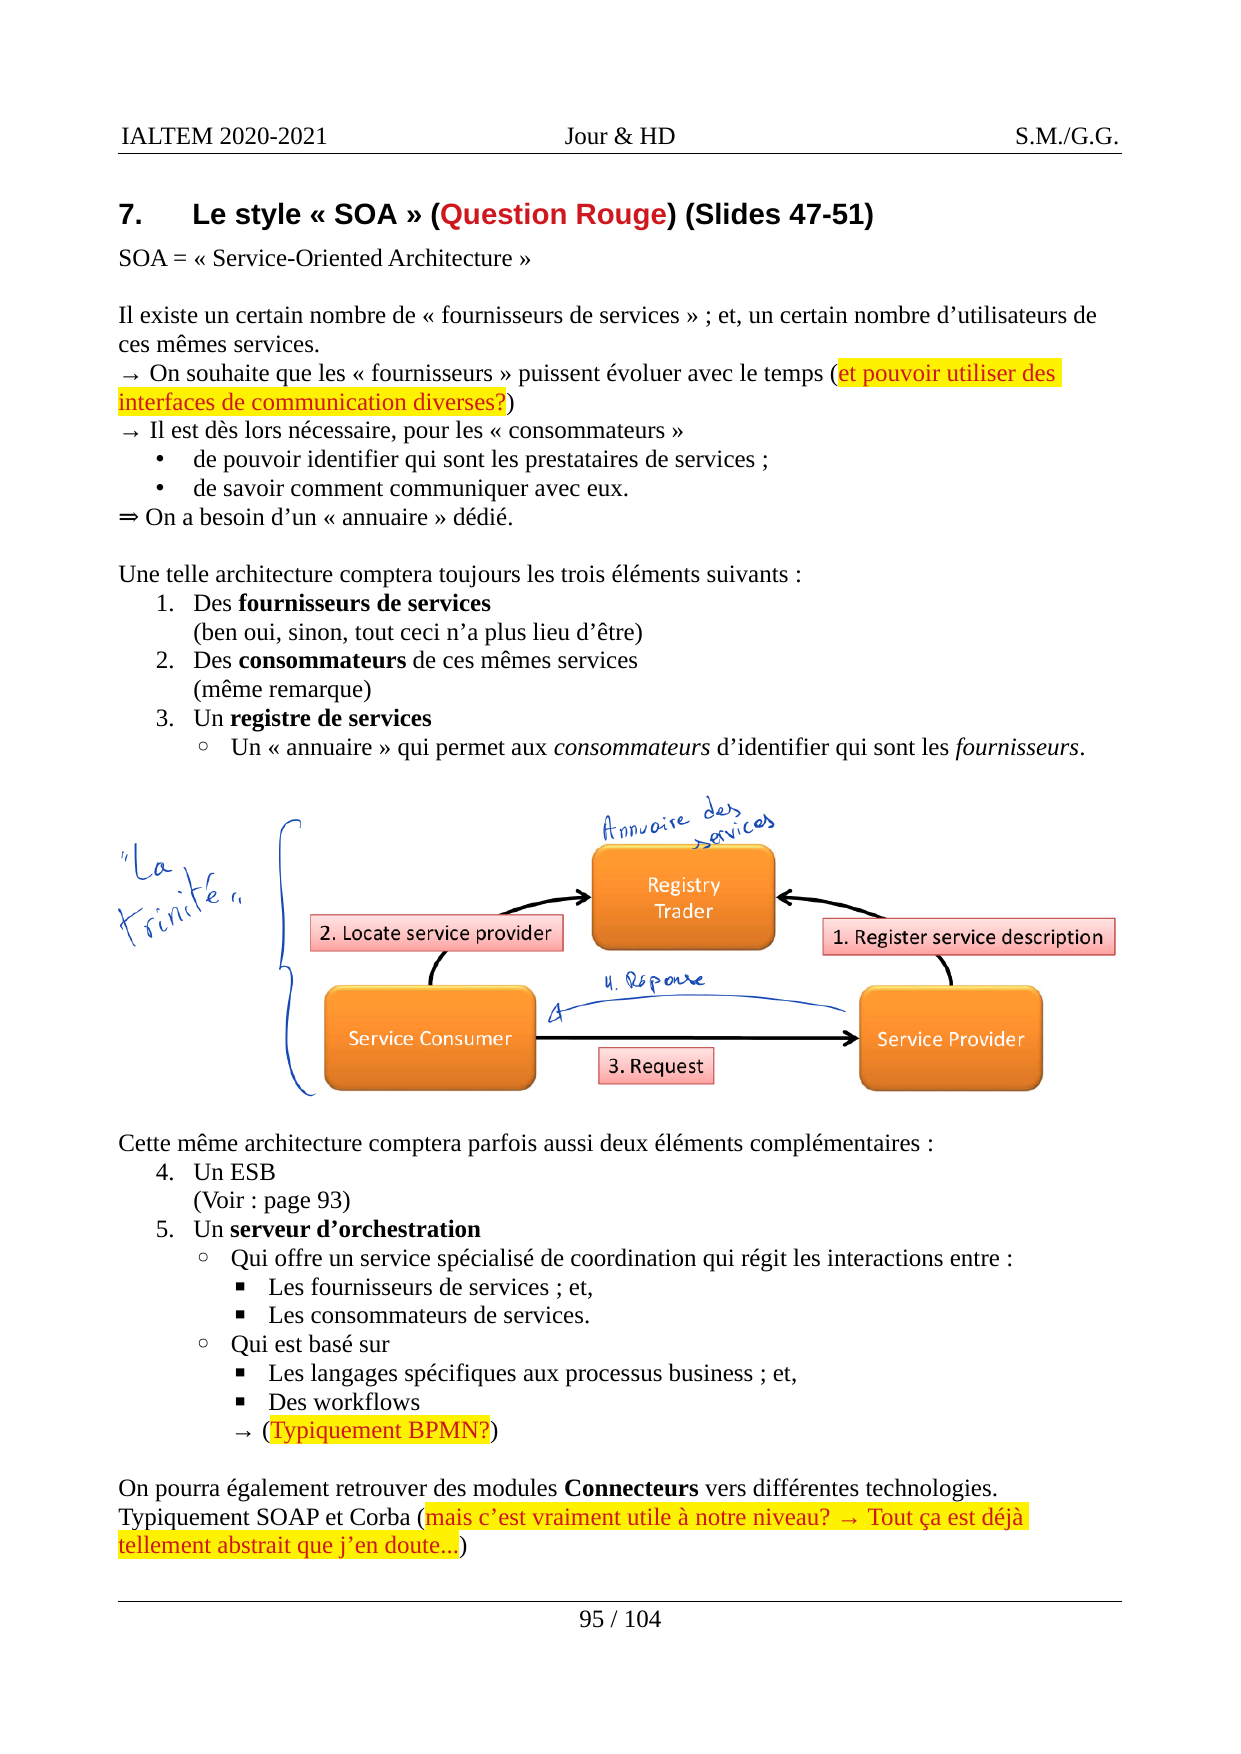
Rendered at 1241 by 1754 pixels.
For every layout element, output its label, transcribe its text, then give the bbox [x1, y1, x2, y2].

list Les fournisseurs de services ; et, [231, 1272, 1122, 1300]
list Des fournisseurs de services (ben oui, sinon, tout ceci n’a plus lieu d’être) [156, 588, 1122, 646]
list Un « annuaire » qui permet aux consommateurs d’identifier qui sont les fournisseurs. [193, 732, 1122, 761]
list Qui offre un service spécialisé de coordination qui régit les interactions entre : [193, 1243, 1122, 1272]
text On pourra également retrouver des modules Connecteurs vers différentes technologies. Typiquement SOAP et Corba (mais c’est vraiment utile à notre niveau? → Tout ça est déjà tellement abstrait que j’en doute...) [118, 1473, 1122, 1559]
text → Il est dès lors nécessaire, pour les « consommateurs » [118, 416, 1122, 444]
list Les consommateurs de services. [231, 1300, 1122, 1329]
text SOA = « Service-Oriented Architecture » [118, 243, 1122, 272]
list Des workflows [231, 1387, 1122, 1415]
list → (Typiquement BPMN?) [193, 1415, 1122, 1444]
list de savoir comment communiquer avec eux. [156, 473, 1122, 502]
list Un serveur d’orchestration [156, 1214, 1122, 1243]
text Il existe un certain nombre de « fournisseurs de services » ; et, un certain nombre d’utilisateurs de ces mêmes services. [118, 301, 1122, 358]
list Un registre de services [156, 703, 1122, 732]
list Un ESB (Voir : page 93) [156, 1157, 1122, 1214]
list de pouvoir identifier qui sont les prestataires de services ; [156, 444, 1122, 473]
text Une telle architecture comptera toujours les trois éléments suivants : [118, 559, 1122, 588]
text Cette même architecture comptera parfois aussi deux éléments complémentaires : [118, 1128, 1122, 1157]
subtitle Le style « SOA » (Question Rouge) (Slides 47-51) [118, 197, 1122, 231]
picture [118, 789, 1123, 1099]
list Les langages spécifiques aux processus business ; et, [231, 1358, 1122, 1387]
text ⇒ On a besoin d’un « annuaire » dédié. [118, 502, 1122, 531]
text → On souhaite que les « fournisseurs » puissent évoluer avec le temps (et pouvoir utiliser des interfaces de communication diverses?) [118, 358, 1122, 416]
list Des consommateurs de ces mêmes services (même remarque) [156, 646, 1122, 703]
list Qui est basé sur [193, 1329, 1122, 1358]
